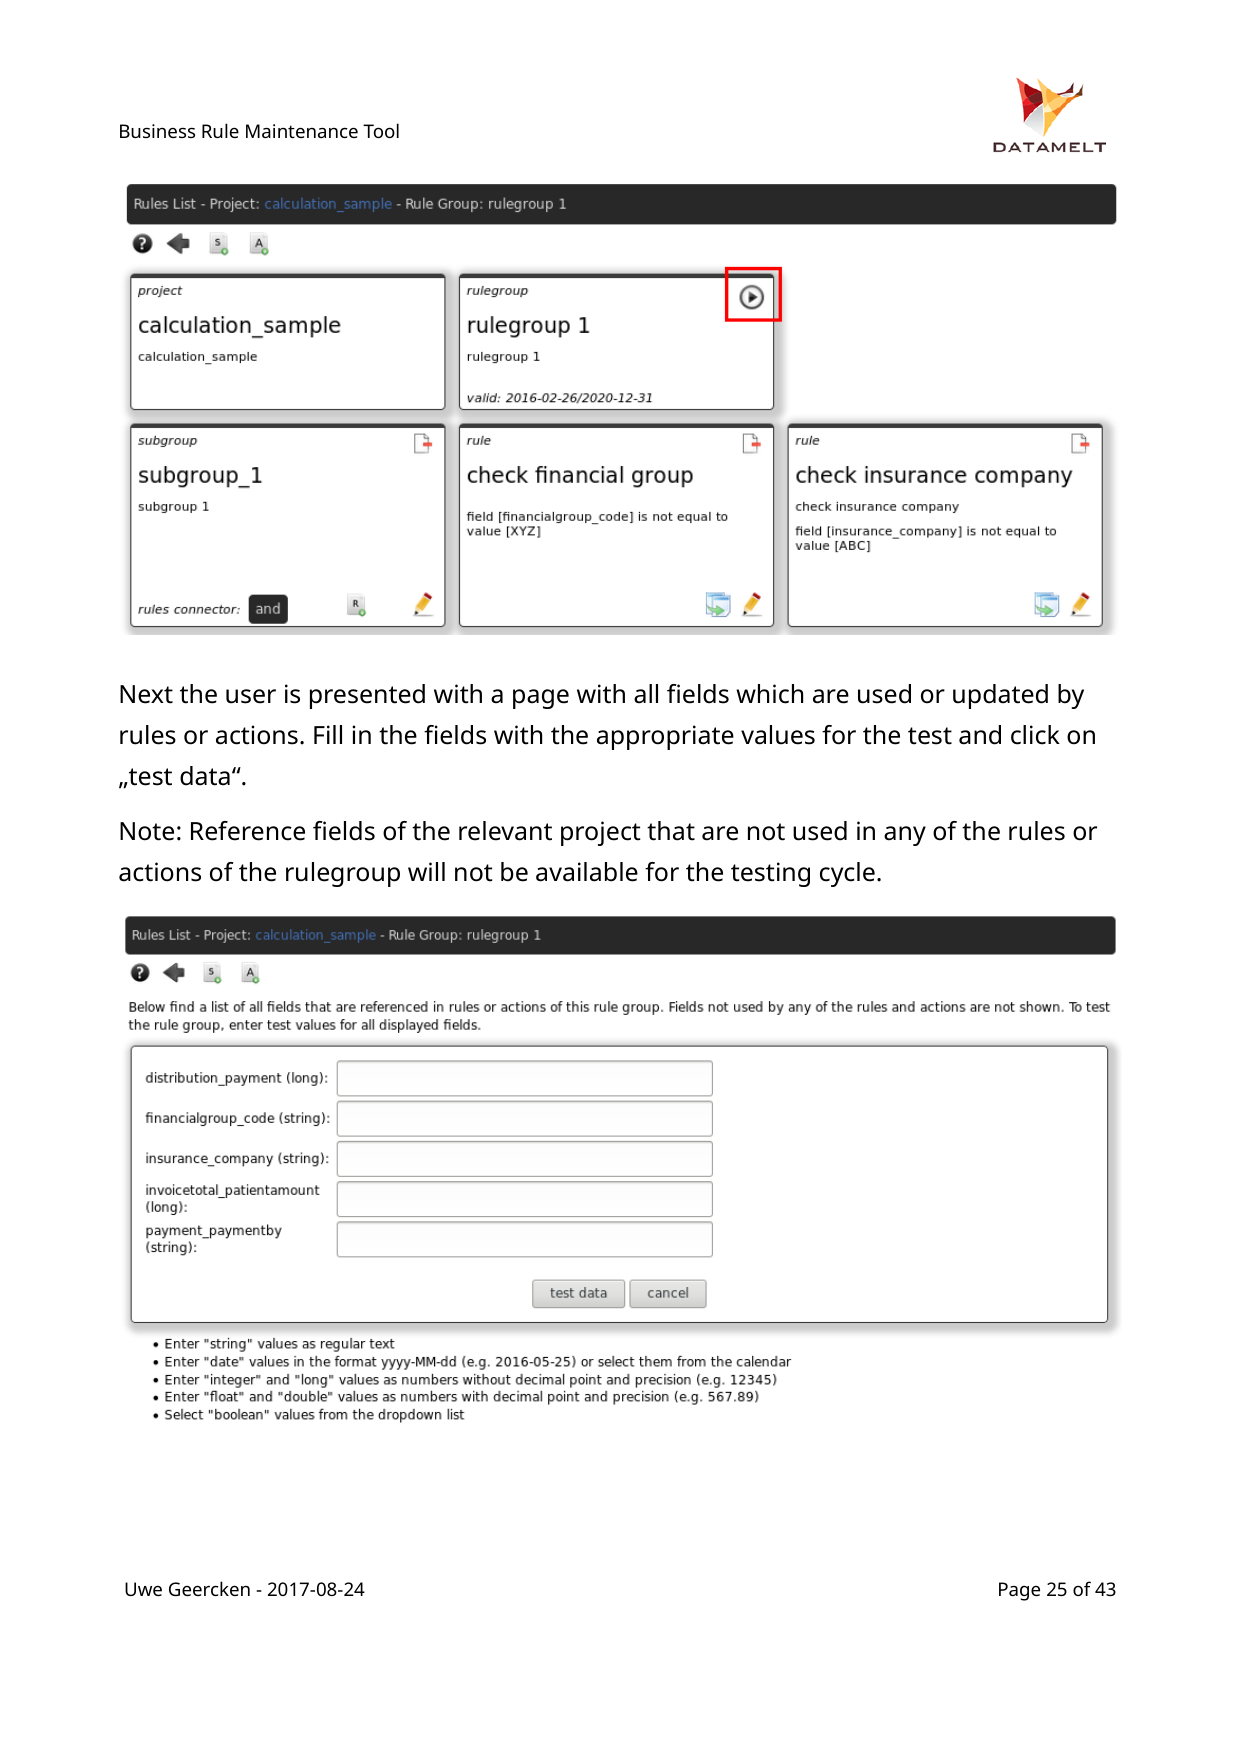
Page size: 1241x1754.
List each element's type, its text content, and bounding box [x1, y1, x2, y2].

picture [118, 173, 1123, 635]
picture [118, 909, 1123, 1430]
picture [992, 69, 1107, 160]
text Next the user is presented with a page with all fields which are used or updated by rules or actions. Fill in the fields with the appropriate values for the test and click on „test data“. [118, 635, 1122, 792]
text Note: Reference fields of the relevant project that are not used in any of the rules or actions of the rulegroup will not be available for the testing cycle. [118, 813, 1122, 888]
